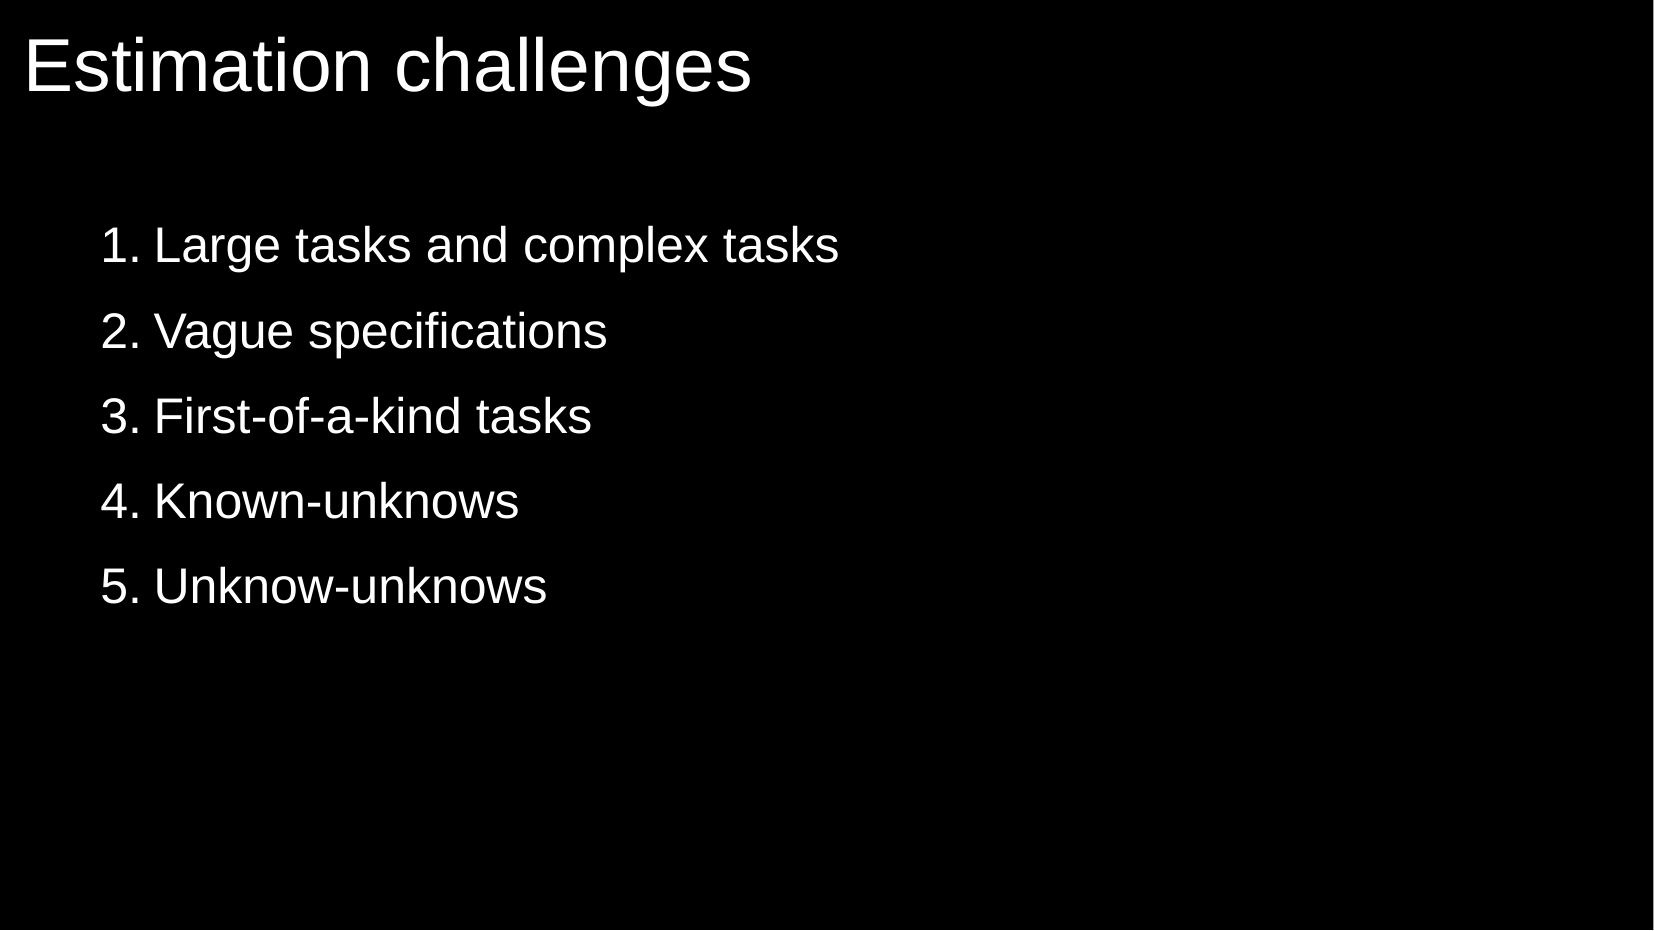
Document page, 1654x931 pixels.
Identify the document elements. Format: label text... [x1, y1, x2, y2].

title Estimation challenges [23, 11, 1589, 119]
list Large tasks and complex tasks Vague specifications First-of-a-kind tasks Known-unknows Unknow-unknows [82, 217, 1571, 758]
